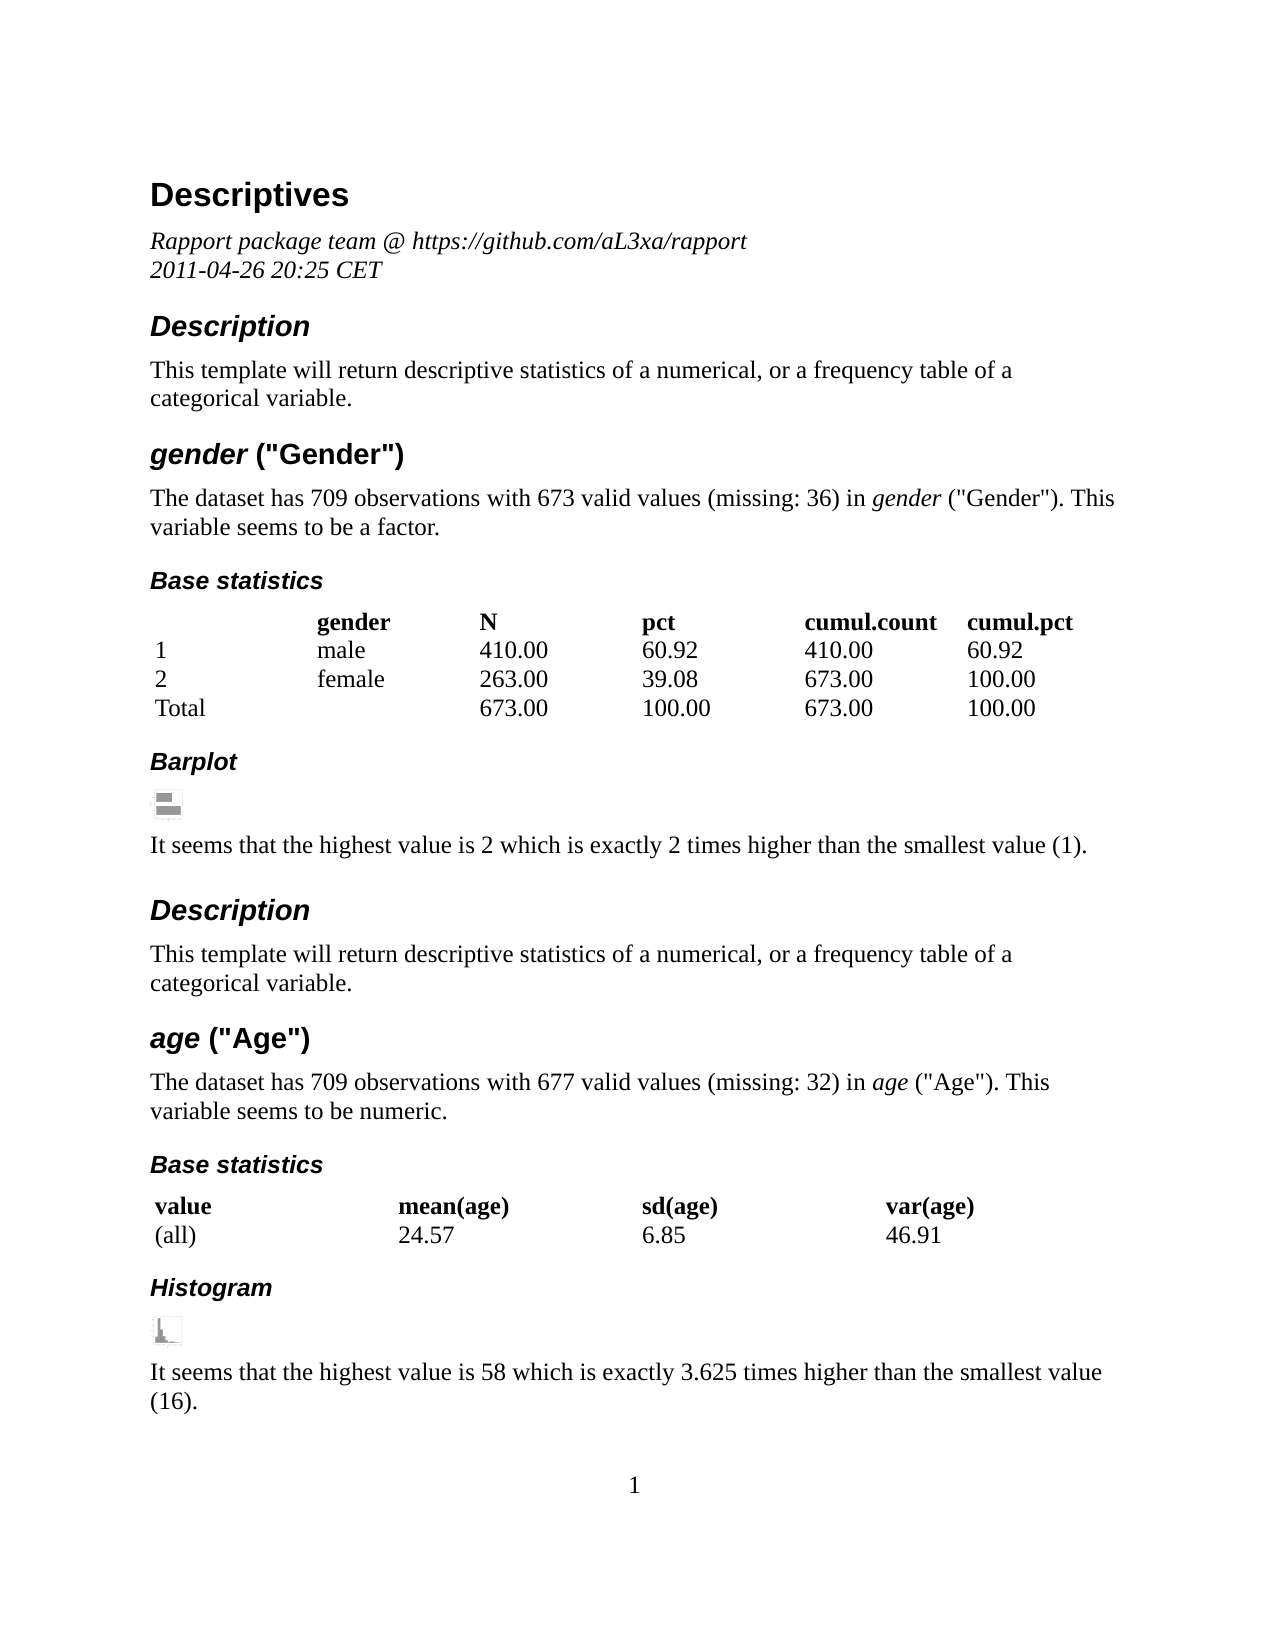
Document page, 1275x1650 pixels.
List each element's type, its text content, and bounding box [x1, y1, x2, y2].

table_cell male [313, 636, 475, 664]
table_header var(age) [881, 1191, 1125, 1220]
table_cell 39.08 [638, 664, 800, 693]
subtitle Description [150, 309, 1125, 342]
text It seems that the highest value is 2 which is exactly 2 times higher than the smallest value (1). [150, 830, 1125, 859]
table_header pct [638, 607, 800, 636]
subtitle Base statistics [150, 566, 1125, 594]
table_header N [475, 607, 637, 636]
picture [150, 787, 184, 822]
text It seems that the highest value is 58 which is exactly 3.625 times higher than the smallest value (16). [150, 1357, 1125, 1414]
table_cell 673.00 [800, 664, 962, 693]
subtitle gender ("Gender") [150, 437, 1125, 471]
table_cell 263.00 [475, 664, 637, 693]
table_cell 673.00 [800, 693, 962, 722]
table_cell 60.92 [963, 636, 1125, 664]
table_cell 410.00 [800, 636, 962, 664]
subtitle Histogram [150, 1273, 1125, 1302]
text This template will return descriptive statistics of a numerical, or a frequency table of a categorical variable. [150, 355, 1125, 412]
text The dataset has 709 observations with 677 valid values (missing: 32) in age ("Age"). This variable seems to be numeric. [150, 1067, 1125, 1125]
text Rapport package team @ https://github.com/aL3xa/rapport [150, 226, 1125, 255]
subtitle age ("Age") [150, 1021, 1125, 1055]
subtitle Base statistics [150, 1150, 1125, 1178]
subtitle Descriptives [150, 175, 1125, 214]
table_cell 1 [150, 636, 312, 664]
table_cell 100.00 [638, 693, 800, 722]
table_header mean(age) [394, 1191, 637, 1220]
subtitle Barplot [150, 747, 1125, 775]
table_cell 2 [150, 664, 312, 693]
text This template will return descriptive statistics of a numerical, or a frequency table of a categorical variable. [150, 939, 1125, 996]
table_cell [313, 693, 475, 722]
table_cell 410.00 [475, 636, 637, 664]
table_cell 100.00 [963, 693, 1125, 722]
table_header gender [313, 607, 475, 636]
text 2011-04-26 20:25 CET [150, 255, 1125, 284]
table_cell 673.00 [475, 693, 637, 722]
table_cell 60.92 [638, 636, 800, 664]
table_cell 6.85 [638, 1220, 881, 1248]
subtitle Description [150, 893, 1125, 926]
table_cell 100.00 [963, 664, 1125, 693]
table_cell 46.91 [881, 1220, 1125, 1248]
table_header sd(age) [638, 1191, 881, 1220]
table_header value [150, 1191, 394, 1220]
table_cell 24.57 [394, 1220, 637, 1248]
table_header cumul.pct [963, 607, 1125, 636]
text The dataset has 709 observations with 673 valid values (missing: 36) in gender ("Gender"). This variable seems to be a factor. [150, 483, 1125, 541]
table_header cumul.count [800, 607, 962, 636]
table_header [150, 607, 312, 636]
picture [150, 1314, 184, 1348]
table_cell female [313, 664, 475, 693]
table_cell (all) [150, 1220, 394, 1248]
table_cell Total [150, 693, 312, 722]
